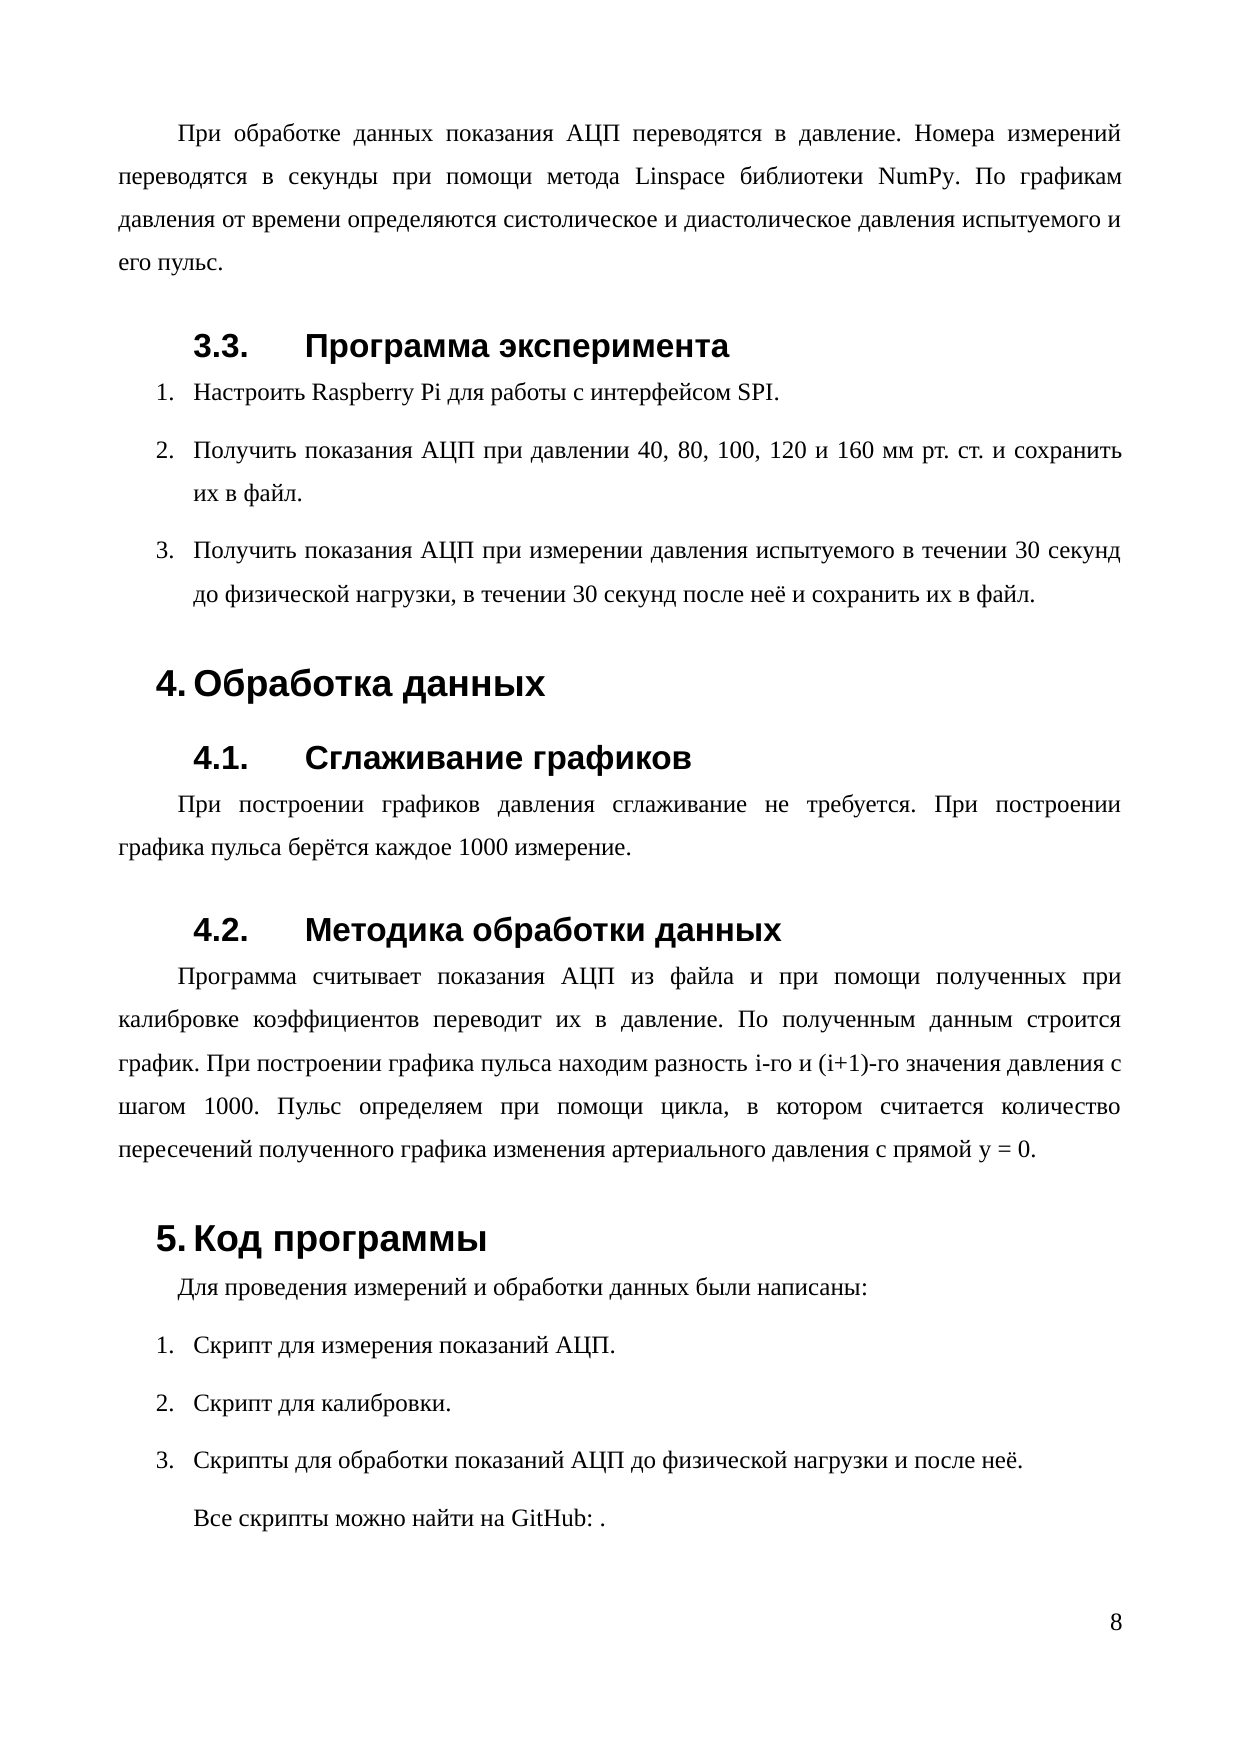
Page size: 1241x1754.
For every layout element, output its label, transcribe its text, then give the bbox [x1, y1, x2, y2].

subtitle Программа эксперимента [193, 326, 1122, 364]
list Получить показания АЦП при давлении 40, 80, 100, 120 и 160 мм рт. ст. и сохранить их в файл. [156, 435, 1122, 507]
list Скрипт для калибровки. [156, 1388, 1122, 1416]
text Для проведения измерений и обработки данных были написаны: [118, 1272, 1122, 1301]
subtitle Методика обработки данных [193, 910, 1122, 949]
list Все скрипты можно найти на GitHub: . [156, 1503, 1122, 1532]
list Получить показания АЦП при измерении давления испытуемого в течении 30 секунд до физической нагрузки, в течении 30 секунд после неё и сохранить их в файл. [156, 536, 1122, 607]
text При обработке данных показания АЦП переводятся в давление. Номера измерений переводятся в секунды при помощи метода Linspace библиотеки NumPy. По графикам давления от времени определяются систолическое и диастолическое давления испытуемого и его пульс. [118, 118, 1122, 276]
text При построении графиков давления сглаживание не требуется. При построении графика пульса берётся каждое 1000 измерение. [118, 789, 1122, 861]
list Скрипт для измерения показаний АЦП. [156, 1330, 1122, 1359]
subtitle Обработка данных [156, 661, 1122, 704]
subtitle Код программы [156, 1217, 1122, 1260]
list Скрипты для обработки показаний АЦП до физической нагрузки и после неё. [156, 1445, 1122, 1474]
list Настроить Raspberry Pi для работы с интерфейсом SPI. [156, 377, 1122, 406]
text Программа считывает показания АЦП из файла и при помощи полученных при калибровке коэффициентов переводит их в давление. По полученным данным строится график. При построении графика пульса находим разность i-го и (i+1)-го значения давления с шагом 1000. Пульс определяем при помощи цикла, в котором считается количество пересечений полученного графика изменения артериального давления с прямой y = 0. [118, 961, 1122, 1163]
subtitle Сглаживание графиков [193, 738, 1122, 776]
